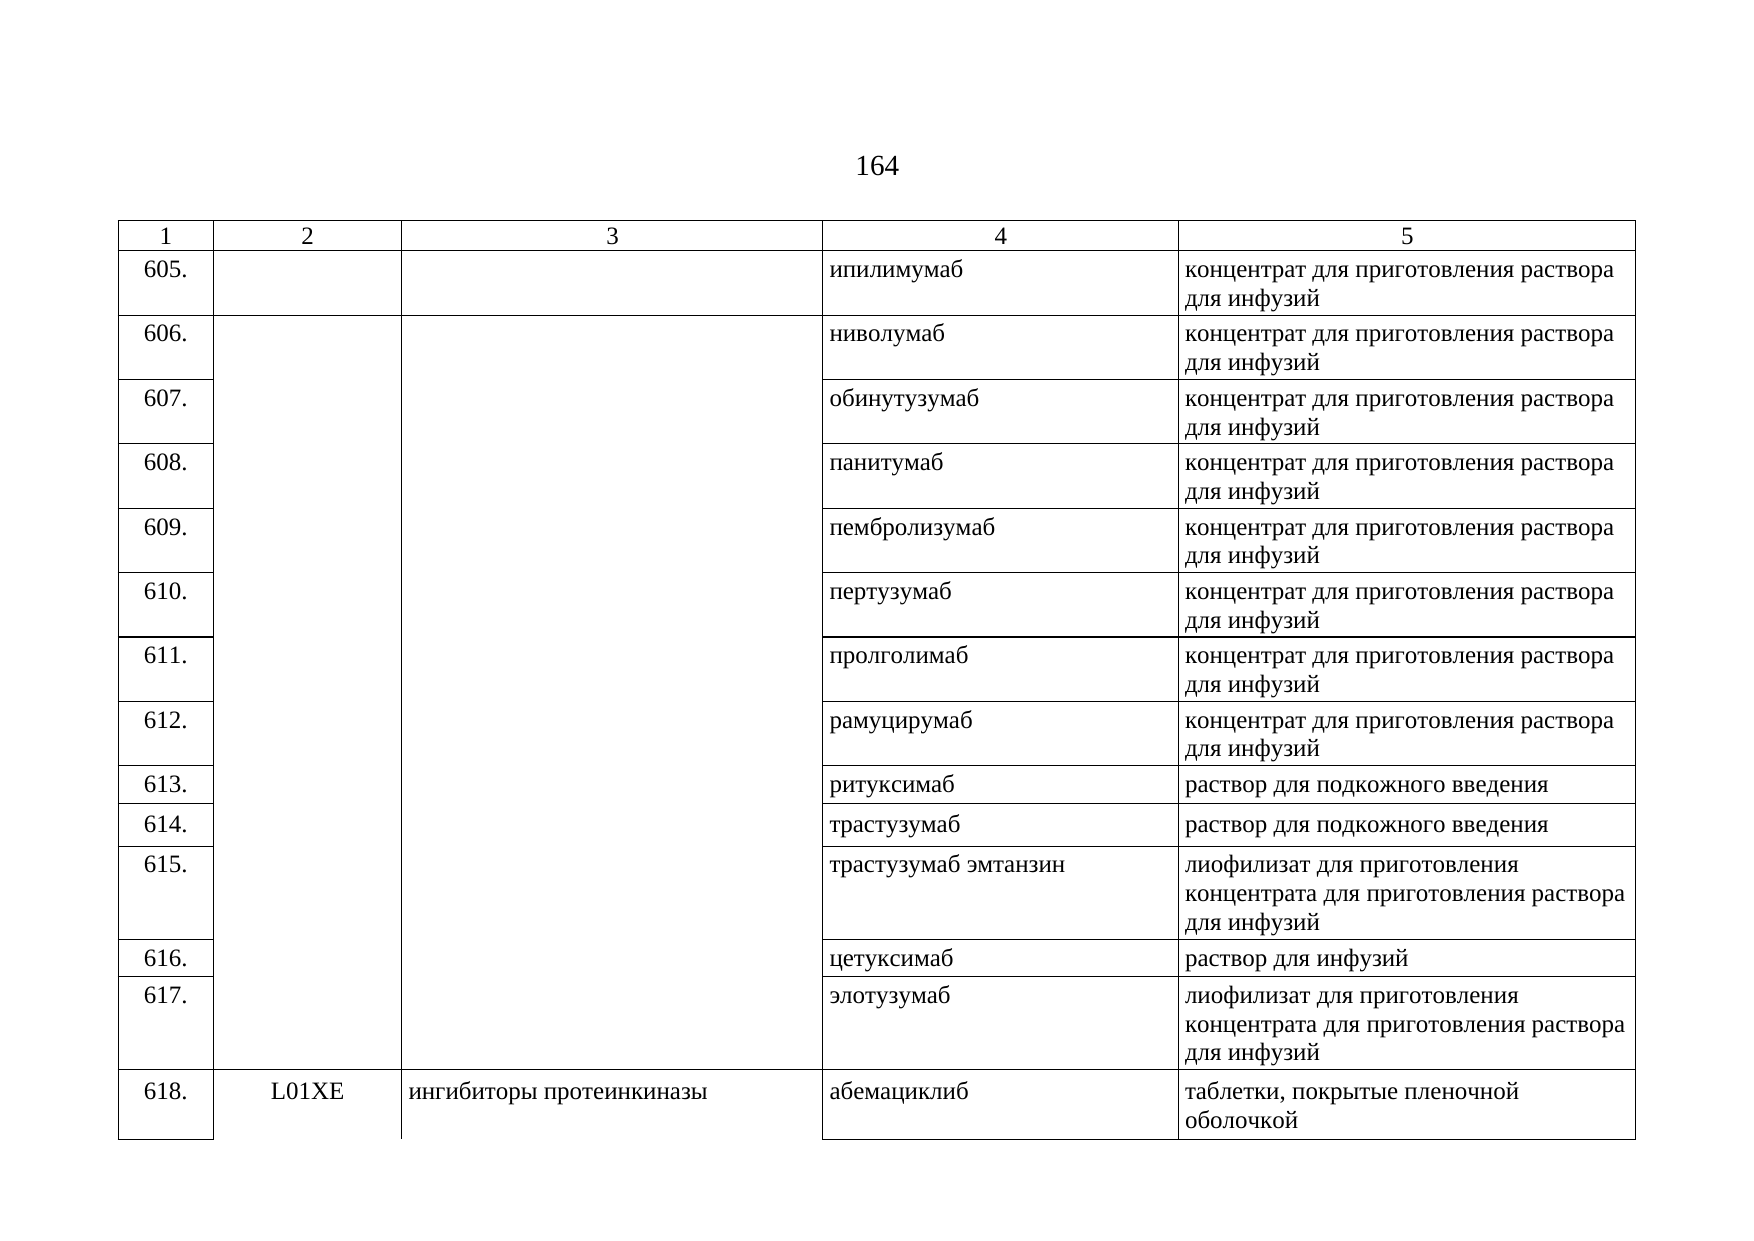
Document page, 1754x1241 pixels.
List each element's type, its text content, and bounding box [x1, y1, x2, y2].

table_cell рамуцирумаб [823, 702, 1178, 765]
table_cell ниволумаб [823, 316, 1178, 379]
table_cell [119, 444, 213, 508]
table_cell [119, 847, 213, 939]
table_cell [214, 316, 401, 379]
table_cell [402, 939, 822, 976]
table_cell L01XE [214, 1070, 401, 1139]
table_cell пембролизумаб [823, 509, 1178, 572]
table_cell [214, 572, 401, 636]
table_cell [402, 976, 822, 1069]
table_cell панитумаб [823, 444, 1178, 508]
table_cell [119, 766, 213, 802]
table_cell [402, 508, 822, 572]
table_cell [214, 976, 401, 1069]
table_cell концентрат для приготовления раствора для инфузий [1179, 251, 1635, 314]
table_header 5 [1179, 221, 1635, 250]
table_cell концентрат для приготовления раствора для инфузий [1179, 444, 1635, 508]
table_cell раствор для подкожного введения [1179, 804, 1635, 846]
table_cell пролголимаб [823, 638, 1178, 701]
table_cell ингибиторы протеинкиназы [402, 1070, 822, 1139]
table_cell [214, 765, 401, 802]
table_cell [119, 380, 213, 443]
table_cell цетуксимаб [823, 940, 1178, 976]
table_cell [119, 977, 213, 1069]
table_cell [214, 443, 401, 508]
table_cell концентрат для приготовления раствора для инфузий [1179, 573, 1635, 636]
table_cell [119, 251, 213, 314]
table_cell [402, 379, 822, 443]
table_cell концентрат для приготовления раствора для инфузий [1179, 380, 1635, 443]
table_cell лиофилизат для приготовления концентрата для приготовления раствора для инфузий [1179, 847, 1635, 939]
table_cell [214, 939, 401, 976]
table_cell ритуксимаб [823, 766, 1178, 802]
table_cell [402, 846, 822, 939]
table_cell [402, 701, 822, 765]
table_cell [402, 636, 822, 701]
table_cell [119, 1070, 213, 1139]
table_cell концентрат для приготовления раствора для инфузий [1179, 509, 1635, 572]
table_cell раствор для инфузий [1179, 940, 1635, 976]
table_cell [119, 509, 213, 572]
table_header 4 [823, 221, 1178, 250]
table_cell [402, 572, 822, 636]
table_header 3 [402, 221, 822, 250]
table_cell элотузумаб [823, 977, 1178, 1069]
table_cell концентрат для приготовления раствора для инфузий [1179, 702, 1635, 765]
table_cell [402, 443, 822, 508]
table_cell концентрат для приготовления раствора для инфузий [1179, 316, 1635, 379]
table_cell [119, 940, 213, 976]
table_cell [214, 803, 401, 846]
table_cell лиофилизат для приготовления концентрата для приготовления раствора для инфузий [1179, 977, 1635, 1069]
table_cell ипилимумаб [823, 251, 1178, 314]
table_cell пертузумаб [823, 573, 1178, 636]
table_cell [214, 251, 401, 314]
table_cell [402, 765, 822, 802]
table_cell таблетки, покрытые пленочной оболочкой [1179, 1070, 1635, 1139]
table_cell [214, 379, 401, 443]
table_cell [402, 803, 822, 846]
table_header 2 [214, 221, 401, 250]
table_cell обинутузумаб [823, 380, 1178, 443]
table_cell трастузумаб эмтанзин [823, 847, 1178, 939]
table_cell [119, 573, 213, 636]
table_cell [214, 636, 401, 701]
table_cell абемациклиб [823, 1070, 1178, 1139]
table_cell [119, 316, 213, 379]
table_cell концентрат для приготовления раствора для инфузий [1179, 638, 1635, 701]
table_cell [402, 316, 822, 379]
table_cell [119, 638, 213, 701]
table_header 1 [119, 221, 213, 250]
table_cell [402, 251, 822, 314]
table_cell [214, 508, 401, 572]
table_cell [214, 701, 401, 765]
table_cell [214, 846, 401, 939]
table_cell [119, 804, 213, 846]
table_cell раствор для подкожного введения [1179, 766, 1635, 802]
table_cell [119, 702, 213, 765]
table_cell трастузумаб [823, 804, 1178, 846]
